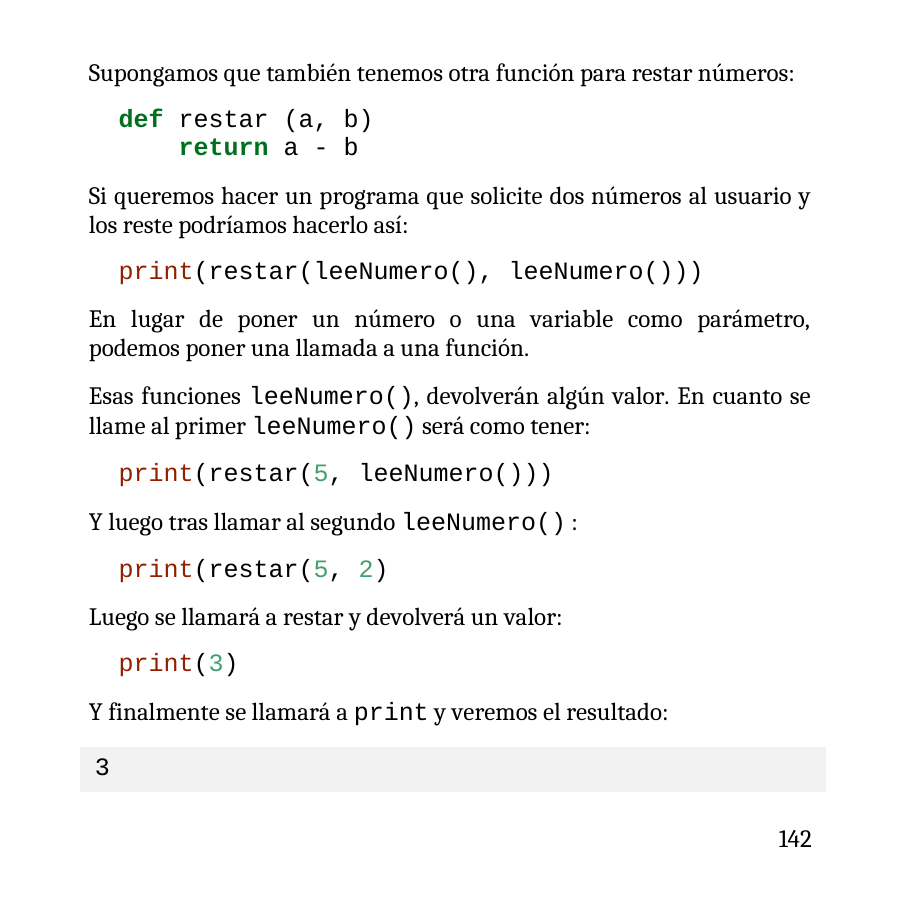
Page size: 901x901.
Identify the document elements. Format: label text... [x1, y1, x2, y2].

text Y luego tras llamar al segundo leeNumero() : [89, 507, 811, 537]
text print(restar(leeNumero(), leeNumero())) [118, 258, 811, 287]
text print(3) [118, 651, 811, 679]
text print(restar(5, leeNumero())) [118, 460, 811, 489]
text Si queremos hacer un programa que solicite dos números al usuario y los reste podríamos hacerlo así: [89, 182, 811, 239]
text Supongamos que también tenemos otra función para restar números: [89, 59, 811, 88]
text def restar (a, b) return a - b [118, 107, 811, 163]
text Esas funciones leeNumero(), devolverán algún valor. En cuanto se llame al primer leeNumero() será como tener: [89, 382, 811, 442]
text En lugar de poner un número o una variable como parámetro, podemos poner una llamada a una función. [89, 305, 811, 363]
text print(restar(5, 2) [118, 556, 811, 584]
text Y finalmente se llamará a print y veremos el resultado: [89, 698, 811, 728]
text Luego se llamará a restar y devolverá un valor: [89, 603, 811, 632]
text 3 [86, 753, 820, 785]
